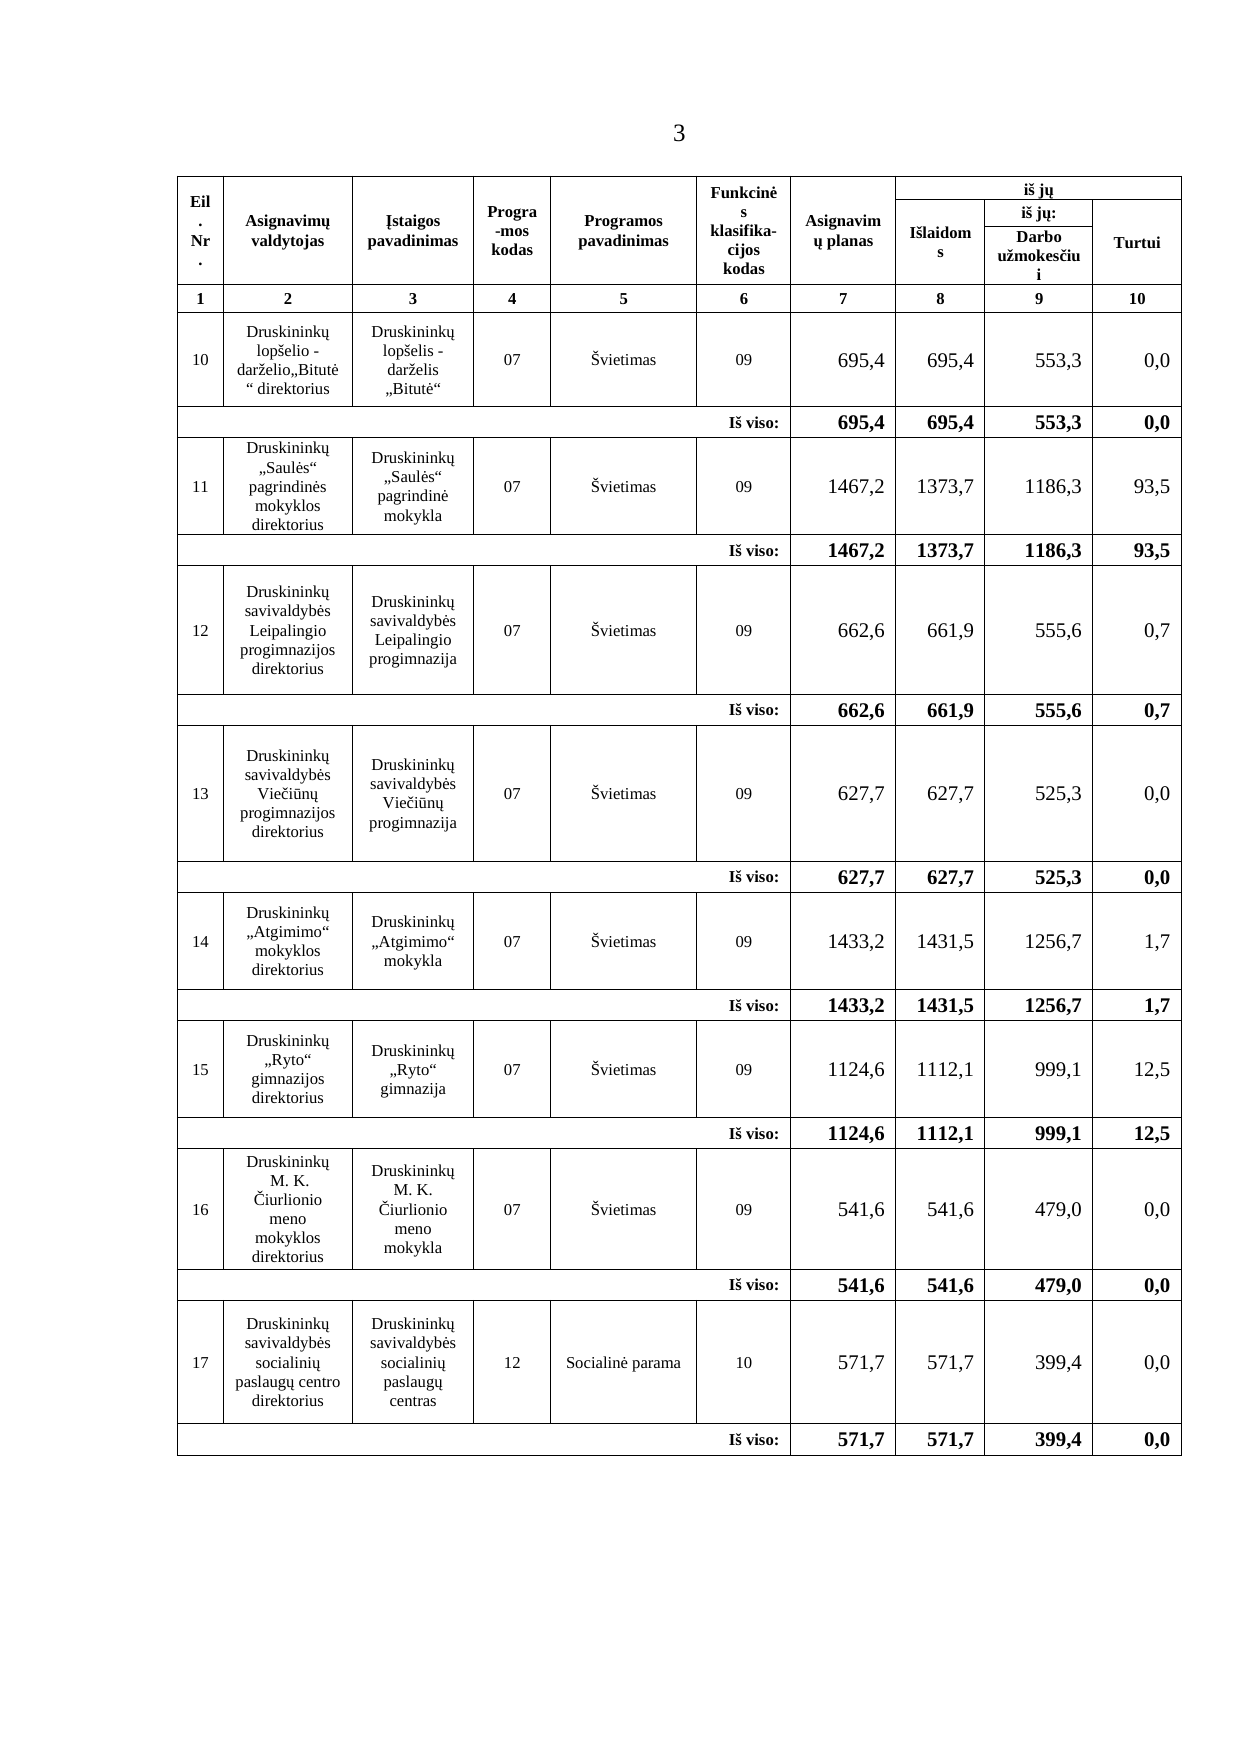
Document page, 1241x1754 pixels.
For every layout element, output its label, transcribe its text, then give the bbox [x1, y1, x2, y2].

table_cell 10 [697, 1301, 790, 1423]
table_cell Druskininkų savivaldybės socialinių paslaugų centro direktorius [224, 1301, 352, 1423]
table_cell 479,0 [985, 1270, 1092, 1300]
table_cell 662,6 [791, 566, 895, 693]
table_cell 0,7 [1093, 566, 1181, 693]
table_cell 12 [474, 1301, 550, 1423]
table_cell 1256,7 [985, 990, 1092, 1020]
table_cell 571,7 [896, 1424, 984, 1454]
table_cell 525,3 [985, 862, 1092, 892]
table_cell 10 [1093, 285, 1181, 312]
table_cell 0,0 [1093, 1149, 1181, 1268]
table_cell 541,6 [791, 1149, 895, 1268]
table_cell 8 [896, 285, 984, 312]
table_cell 14 [178, 893, 223, 989]
table_cell 1124,6 [791, 1021, 895, 1117]
table_cell Švietimas [551, 726, 696, 861]
table_cell 07 [474, 893, 550, 989]
table_cell 93,5 [1093, 438, 1181, 534]
table_cell 999,1 [985, 1118, 1092, 1148]
table_cell 541,6 [896, 1270, 984, 1300]
table_cell Druskininkų savivaldybės Leipalingio progimnazija [353, 566, 473, 693]
table_cell 13 [178, 726, 223, 861]
table_cell 1467,2 [791, 438, 895, 534]
table_cell 627,7 [896, 726, 984, 861]
table_cell 1 [178, 285, 223, 312]
table_cell 627,7 [896, 862, 984, 892]
table_cell 525,3 [985, 726, 1092, 861]
table_header Programos pavadinimas [551, 177, 696, 284]
table_cell 10 [178, 313, 223, 406]
table_cell 1186,3 [985, 438, 1092, 534]
table_cell 555,6 [985, 566, 1092, 693]
table_cell 695,4 [896, 407, 984, 437]
table_cell Druskininkų lopšelis - darželis „Bitutė“ [353, 313, 473, 406]
table_cell 09 [697, 566, 790, 693]
table_cell 571,7 [791, 1301, 895, 1423]
table_cell 555,6 [985, 695, 1092, 725]
table_cell 479,0 [985, 1149, 1092, 1268]
table_cell Švietimas [551, 1149, 696, 1268]
table_header Progra-mos kodas [474, 177, 550, 284]
table_header iš jų [896, 177, 1181, 199]
table_cell 1433,2 [791, 990, 895, 1020]
table_cell Druskininkų lopšelio - darželio„Bitutė“ direktorius [224, 313, 352, 406]
table_cell Iš viso: [178, 407, 790, 437]
table_cell 07 [474, 1021, 550, 1117]
table_cell 9 [985, 285, 1092, 312]
table_cell 571,7 [896, 1301, 984, 1423]
table_cell 0,0 [1093, 862, 1181, 892]
table_cell Druskininkų savivaldybės Viečiūnų progimnazija [353, 726, 473, 861]
table_cell Druskininkų savivaldybės Leipalingio progimnazijos direktorius [224, 566, 352, 693]
table_cell Iš viso: [178, 1118, 790, 1148]
table_cell 627,7 [791, 726, 895, 861]
table_cell 93,5 [1093, 535, 1181, 565]
table_cell 661,9 [896, 695, 984, 725]
table_cell Iš viso: [178, 990, 790, 1020]
table_cell Druskininkų „Ryto“ gimnazija [353, 1021, 473, 1117]
table_cell 1467,2 [791, 535, 895, 565]
table_cell 1373,7 [896, 535, 984, 565]
table_cell iš jų: [985, 200, 1092, 226]
table_cell 1,7 [1093, 990, 1181, 1020]
table_cell Švietimas [551, 566, 696, 693]
table_cell 07 [474, 566, 550, 693]
table_cell 12,5 [1093, 1021, 1181, 1117]
table_cell 09 [697, 1149, 790, 1268]
table_cell Druskininkų M. K. Čiurlionio meno mokyklos direktorius [224, 1149, 352, 1268]
table_cell 07 [474, 438, 550, 534]
table_cell Druskininkų savivaldybės socialinių paslaugų centras [353, 1301, 473, 1423]
table_cell Druskininkų „Atgimimo“ mokyklos direktorius [224, 893, 352, 989]
table_cell 541,6 [791, 1270, 895, 1300]
table_cell 09 [697, 313, 790, 406]
table_cell 0,0 [1093, 313, 1181, 406]
table_cell 0,7 [1093, 695, 1181, 725]
table_cell 662,6 [791, 695, 895, 725]
table_cell Švietimas [551, 893, 696, 989]
table_cell 2 [224, 285, 352, 312]
table_cell Švietimas [551, 438, 696, 534]
table_cell 09 [697, 893, 790, 989]
table_cell 627,7 [791, 862, 895, 892]
table_cell Iš viso: [178, 695, 790, 725]
table_cell 07 [474, 726, 550, 861]
table_cell Druskininkų „Saulės“ pagrindinė mokykla [353, 438, 473, 534]
table_cell 1373,7 [896, 438, 984, 534]
table_cell 0,0 [1093, 1270, 1181, 1300]
table_cell Turtui [1093, 200, 1181, 284]
table_cell 0,0 [1093, 407, 1181, 437]
table_cell Iš viso: [178, 1424, 790, 1454]
table_cell 5 [551, 285, 696, 312]
table_header Funkcinės klasifika-cijos kodas [697, 177, 790, 284]
table_cell 12,5 [1093, 1118, 1181, 1148]
table_cell 553,3 [985, 313, 1092, 406]
table_cell 399,4 [985, 1301, 1092, 1423]
table_cell Iš viso: [178, 1270, 790, 1300]
table_cell Iš viso: [178, 535, 790, 565]
table_cell 6 [697, 285, 790, 312]
table_cell Druskininkų „Atgimimo“ mokykla [353, 893, 473, 989]
table_cell 12 [178, 566, 223, 693]
table_cell Išlaidoms [896, 200, 984, 284]
table_cell 07 [474, 313, 550, 406]
table_cell 1431,5 [896, 893, 984, 989]
table_cell 1186,3 [985, 535, 1092, 565]
table_cell 7 [791, 285, 895, 312]
table_cell 1,7 [1093, 893, 1181, 989]
table_header Eil. Nr. [178, 177, 223, 284]
table_cell 3 [353, 285, 473, 312]
table_cell Druskininkų savivaldybės Viečiūnų progimnazijos direktorius [224, 726, 352, 861]
table_cell 17 [178, 1301, 223, 1423]
table_cell 0,0 [1093, 1424, 1181, 1454]
table_cell 09 [697, 726, 790, 861]
table_cell 553,3 [985, 407, 1092, 437]
table_cell 695,4 [791, 407, 895, 437]
table_cell 09 [697, 1021, 790, 1117]
table_header Asignavimų planas [791, 177, 895, 284]
table_cell Darbo užmokesčiui [985, 227, 1092, 284]
table_cell Socialinė parama [551, 1301, 696, 1423]
table_cell 695,4 [896, 313, 984, 406]
table_cell Druskininkų M. K. Čiurlionio meno mokykla [353, 1149, 473, 1268]
table_cell 1431,5 [896, 990, 984, 1020]
table_cell 661,9 [896, 566, 984, 693]
table_cell 695,4 [791, 313, 895, 406]
table_header Įstaigos pavadinimas [353, 177, 473, 284]
table_cell 4 [474, 285, 550, 312]
table_cell 16 [178, 1149, 223, 1268]
table_cell 07 [474, 1149, 550, 1268]
table_header Asignavimų valdytojas [224, 177, 352, 284]
table_cell 11 [178, 438, 223, 534]
table_cell Švietimas [551, 1021, 696, 1117]
table_cell 1433,2 [791, 893, 895, 989]
table_cell 15 [178, 1021, 223, 1117]
table_cell Druskininkų „Ryto“ gimnazijos direktorius [224, 1021, 352, 1117]
table_cell 1256,7 [985, 893, 1092, 989]
table_cell 0,0 [1093, 726, 1181, 861]
table_cell 09 [697, 438, 790, 534]
table_cell 1112,1 [896, 1118, 984, 1148]
table_cell 399,4 [985, 1424, 1092, 1454]
table_cell 1124,6 [791, 1118, 895, 1148]
table_cell Druskininkų „Saulės“ pagrindinės mokyklos direktorius [224, 438, 352, 534]
table_cell 0,0 [1093, 1301, 1181, 1423]
table_cell 999,1 [985, 1021, 1092, 1117]
table_cell Iš viso: [178, 862, 790, 892]
table_cell 541,6 [896, 1149, 984, 1268]
table_cell 571,7 [791, 1424, 895, 1454]
table_cell 1112,1 [896, 1021, 984, 1117]
table_cell Švietimas [551, 313, 696, 406]
